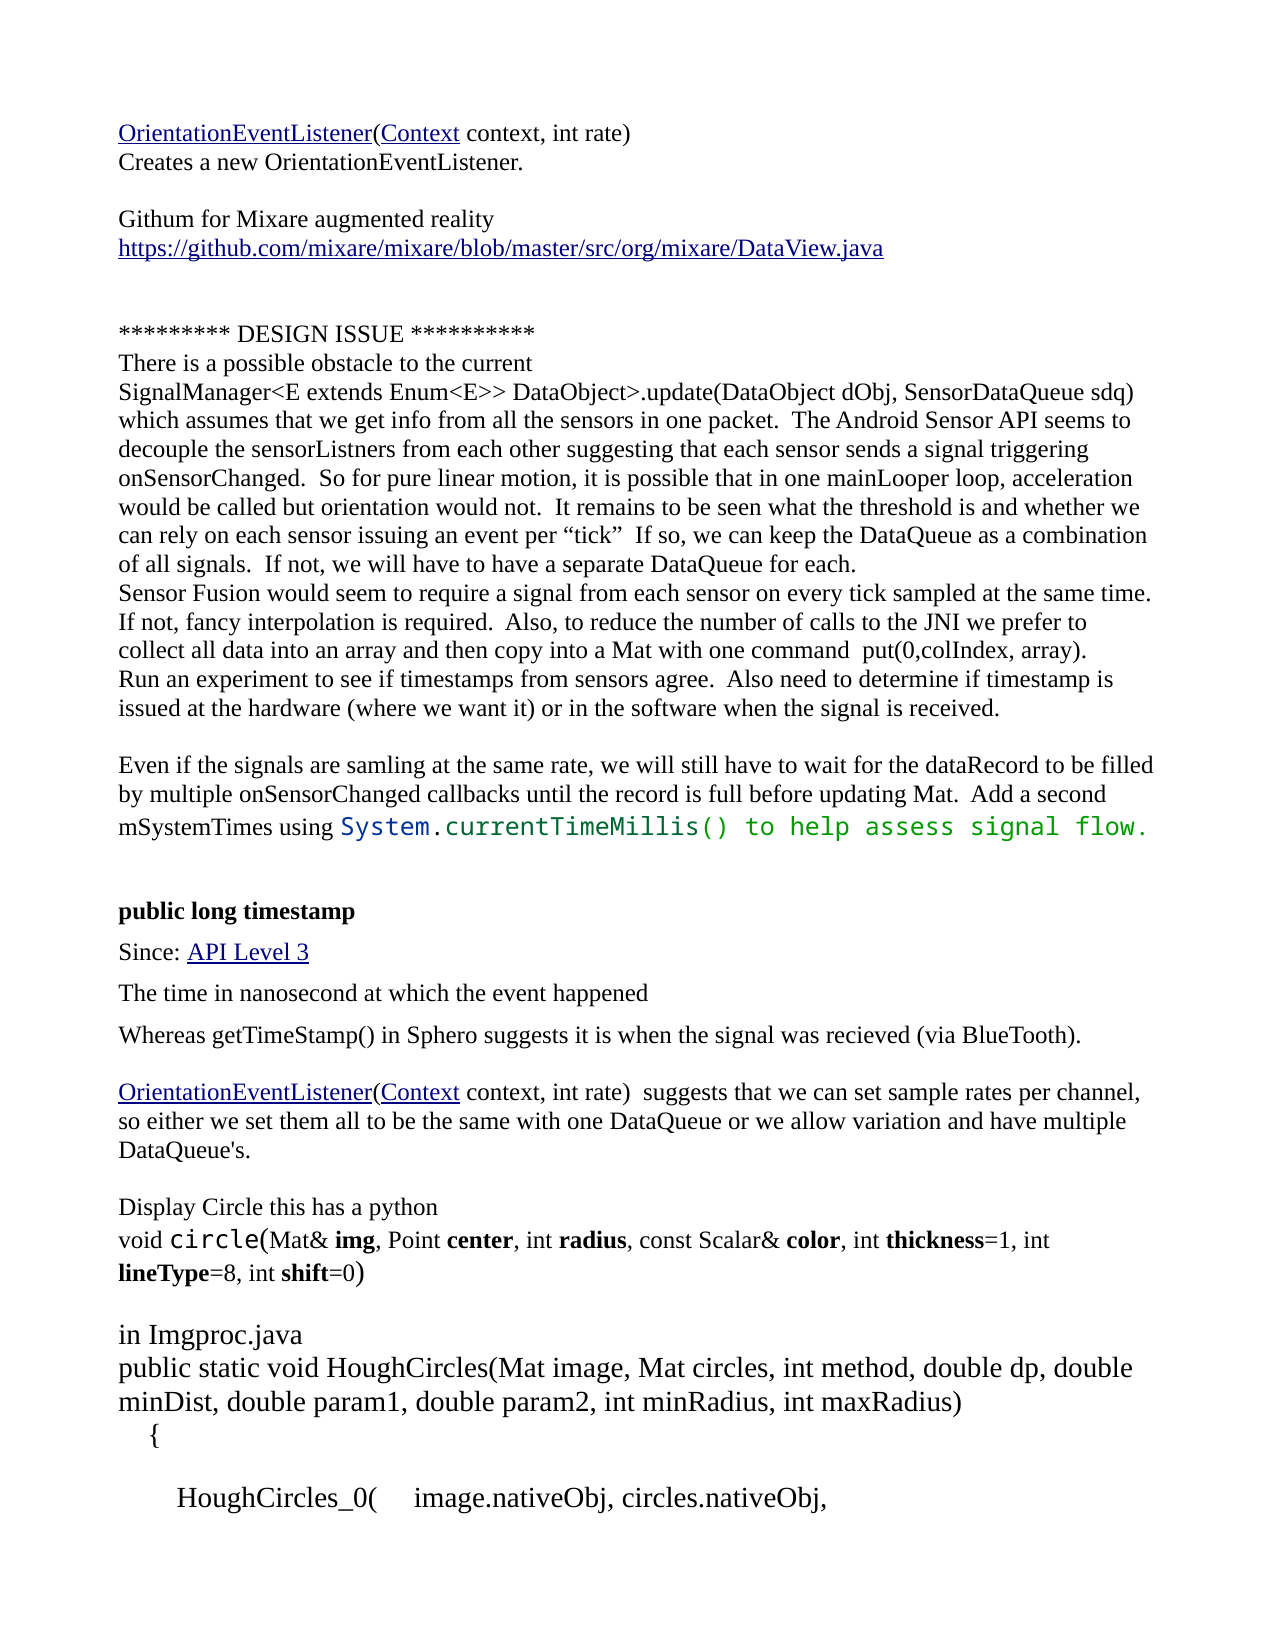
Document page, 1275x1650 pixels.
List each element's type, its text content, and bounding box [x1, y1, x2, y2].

text Creates a new OrientationEventListener. [118, 147, 1157, 176]
text Githum for Mixare augmented reality [118, 204, 1157, 233]
text Sensor Fusion would seem to require a signal from each sensor on every tick sampled at the same time. If not, fancy interpolation is required. Also, to reduce the number of calls to the JNI we prefer to collect all data into an array and then copy into a Mat with one command put(0,colIndex, array). [118, 578, 1157, 664]
text HoughCircles_0( image.nativeObj, circles.nativeObj, [118, 1480, 1157, 1513]
text Display Circle this has a python [118, 1192, 1157, 1221]
text Whereas getTimeStamp() in Sphero suggests it is when the signal was recieved (via BlueTooth). [118, 1020, 1157, 1048]
text { [118, 1417, 1157, 1451]
text ********* DESIGN ISSUE ********** [118, 319, 1157, 348]
text void circle(Mat& img, Point center, int radius, const Scalar& color, int thickness=1, int lineType=8, int shift=0) [118, 1221, 1157, 1288]
text OrientationEventListener(Context context, int rate) [118, 118, 1157, 147]
text which assumes that we get info from all the sensors in one packet. The Android Sensor API seems to decouple the sensorListners from each other suggesting that each sensor sends a signal triggering onSensorChanged. So for pure linear motion, it is possible that in one mainLooper loop, acceleration would be called but orientation would not. It remains to be seen what the threshold is and whether we can rely on each sensor issuing an event per “tick” If so, we can keep the DataQueue as a combination of all signals. If not, we will have to have a separate DataQueue for each. [118, 406, 1157, 578]
text in Imgproc.java [118, 1317, 1157, 1350]
text Since: API Level 3 [118, 937, 1157, 966]
text Even if the signals are samling at the same rate, we will still have to wait for the dataRecord to be filled by multiple onSensorChanged callbacks until the record is full before updating Mat. Add a second mSystemTimes using System.currentTimeMillis() to help assess signal flow. [118, 751, 1157, 842]
text The time in nanosecond at which the event happened [118, 978, 1157, 1007]
text https://github.com/mixare/mixare/blob/master/src/org/mixare/DataView.java [118, 233, 1157, 262]
text Run an experiment to see if timestamps from sensors agree. Also need to determine if timestamp is issued at the hardware (where we want it) or in the software when the signal is received. [118, 664, 1157, 722]
subtitle public long timestamp [118, 896, 1157, 925]
text SignalManager<E extends Enum<E>> DataObject>.update(DataObject dObj, SensorDataQueue sdq) [118, 377, 1157, 406]
text OrientationEventListener(Context context, int rate) suggests that we can set sample rates per channel, so either we set them all to be the same with one DataQueue or we allow variation and have multiple DataQueue's. [118, 1077, 1157, 1163]
text There is a possible obstacle to the current [118, 348, 1157, 377]
text public static void HoughCircles(Mat image, Mat circles, int method, double dp, double minDist, double param1, double param2, int minRadius, int maxRadius) [118, 1350, 1157, 1417]
